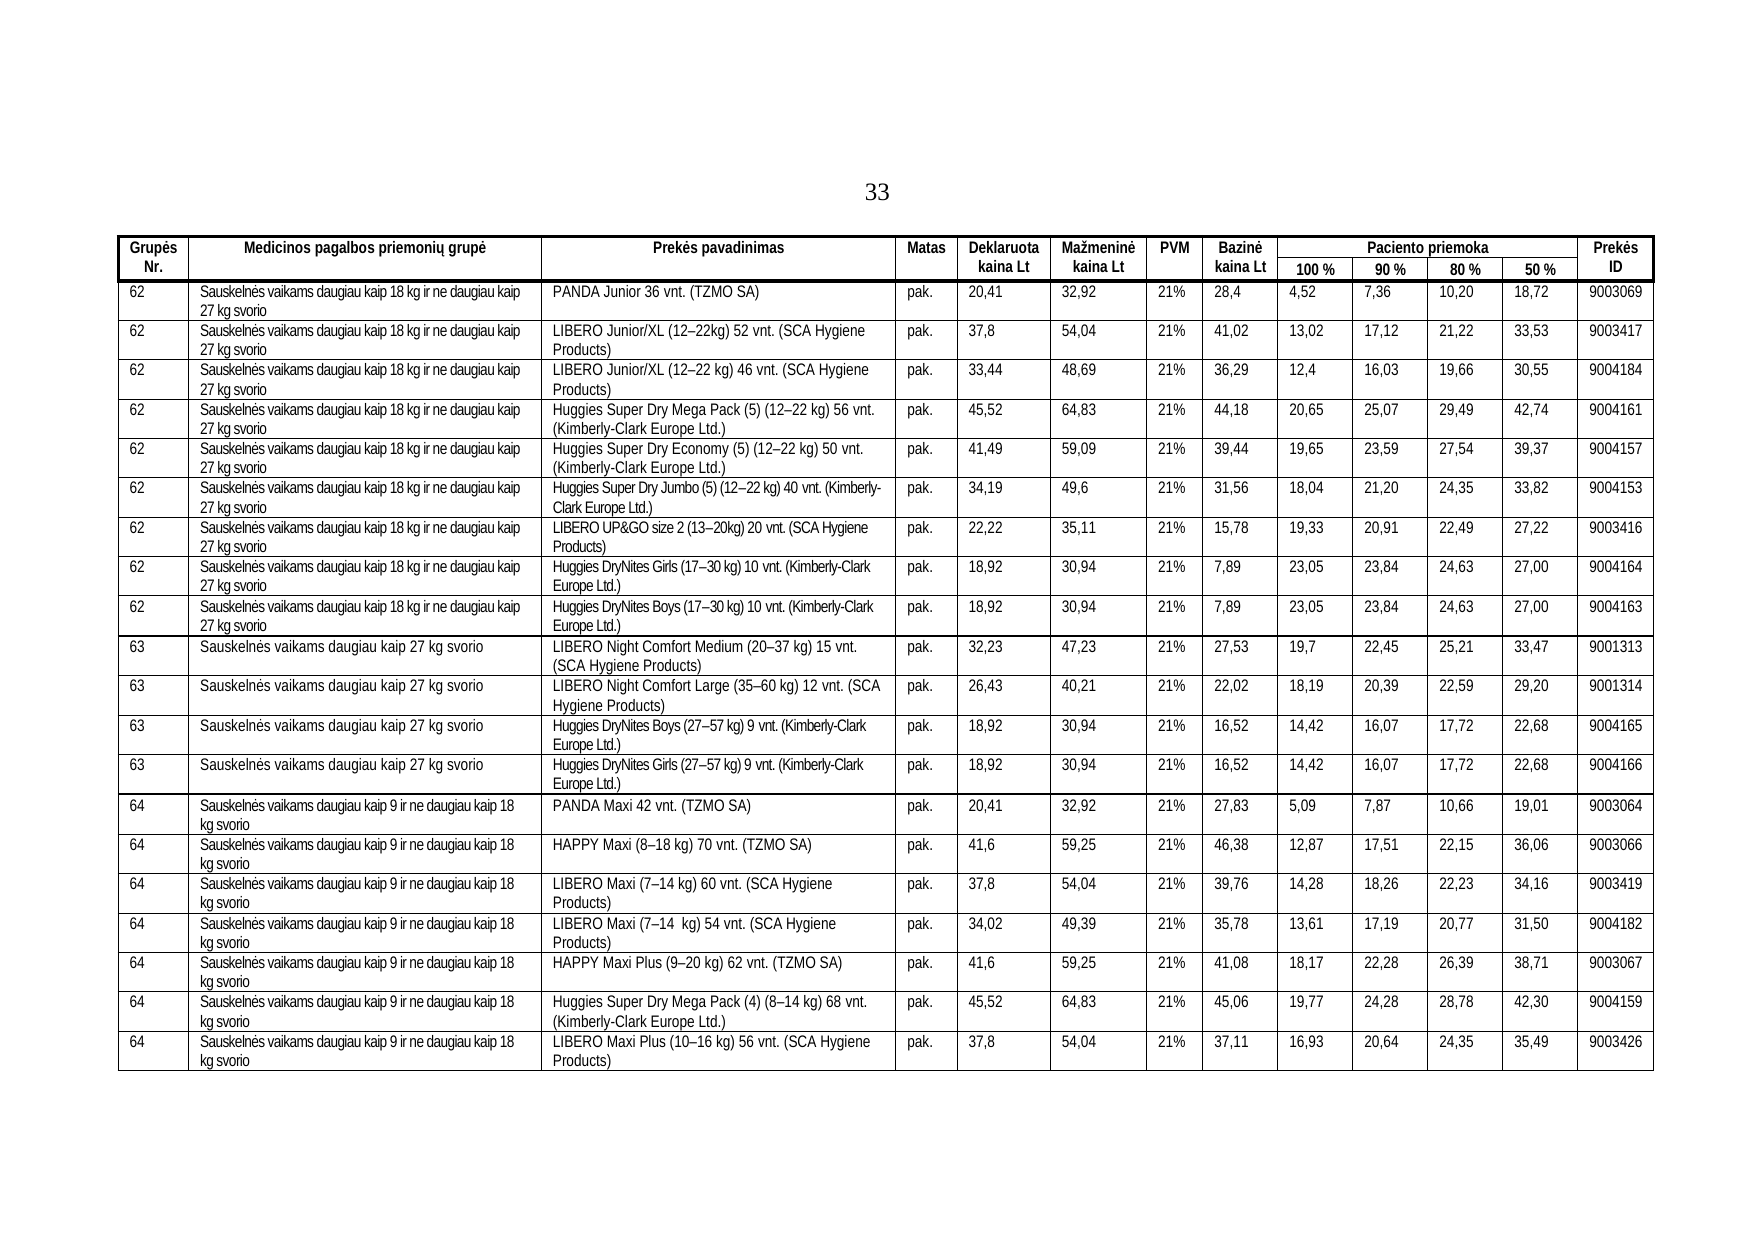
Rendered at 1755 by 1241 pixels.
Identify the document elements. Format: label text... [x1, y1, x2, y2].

table_cell 33,44 [958, 360, 1050, 398]
table_cell 19,66 [1428, 360, 1502, 398]
table_cell 62 [119, 557, 188, 595]
table_cell pak. [896, 321, 957, 359]
table_cell 20,77 [1428, 914, 1502, 952]
table_cell 35,49 [1503, 1032, 1577, 1070]
table_cell 24,28 [1353, 992, 1427, 1031]
table_cell 49,39 [1051, 914, 1146, 952]
table_cell 49,6 [1051, 478, 1146, 517]
table_cell pak. [896, 755, 957, 793]
table_cell 24,35 [1428, 1032, 1502, 1070]
table_cell pak. [896, 953, 957, 991]
table_cell 22,45 [1353, 637, 1427, 675]
table_cell 21% [1147, 755, 1202, 793]
table_cell 13,02 [1278, 321, 1352, 359]
table_cell 17,51 [1353, 835, 1427, 873]
table_cell 64 [119, 1032, 188, 1070]
table_cell Huggies DryNites Girls (27–57 kg) 9 vnt. (Kimberly-Clark Europe Ltd.) [542, 755, 895, 793]
table_cell pak. [896, 874, 957, 912]
table_cell 13,61 [1278, 914, 1352, 952]
table_cell 9004163 [1578, 596, 1653, 635]
table_cell HAPPY Maxi (8–18 kg) 70 vnt. (TZMO SA) [542, 835, 895, 873]
table_cell LIBERO Maxi (7–14 kg) 54 vnt. (SCA Hygiene Products) [542, 914, 895, 952]
table_cell 7,89 [1203, 557, 1277, 595]
table_cell 27,53 [1203, 637, 1277, 675]
table_cell Sauskelnės vaikams daugiau kaip 9 ir ne daugiau kaip 18 kg svorio [189, 1032, 541, 1070]
table_cell pak. [896, 676, 957, 714]
table_cell HAPPY Maxi Plus (9–20 kg) 62 vnt. (TZMO SA) [542, 953, 895, 991]
table_cell 7,36 [1353, 283, 1427, 320]
table_cell Sauskelnės vaikams daugiau kaip 27 kg svorio [189, 676, 541, 714]
table_cell Sauskelnės vaikams daugiau kaip 18 kg ir ne daugiau kaip 27 kg svorio [189, 557, 541, 595]
table_cell 23,84 [1353, 557, 1427, 595]
table_cell 39,44 [1203, 439, 1277, 477]
table_cell 9004182 [1578, 914, 1653, 952]
table_cell 27,22 [1503, 518, 1577, 556]
table_cell pak. [896, 1032, 957, 1070]
table_cell 21% [1147, 795, 1202, 834]
table_cell Sauskelnės vaikams daugiau kaip 27 kg svorio [189, 716, 541, 754]
table_cell 9003067 [1578, 953, 1653, 991]
table_cell 28,4 [1203, 283, 1277, 320]
table_cell 27,00 [1503, 557, 1577, 595]
table_cell 32,92 [1051, 795, 1146, 834]
table_cell 21% [1147, 478, 1202, 517]
table_cell 18,92 [958, 716, 1050, 754]
table_cell pak. [896, 637, 957, 675]
table_cell 12,87 [1278, 835, 1352, 873]
table_cell 21% [1147, 360, 1202, 398]
table_cell 22,49 [1428, 518, 1502, 556]
table_header Bazinė kaina Lt [1203, 238, 1277, 279]
table_cell pak. [896, 914, 957, 952]
table_cell 41,6 [958, 835, 1050, 873]
table_cell 9001314 [1578, 676, 1653, 714]
table_cell 21% [1147, 1032, 1202, 1070]
table_cell 35,11 [1051, 518, 1146, 556]
table_cell pak. [896, 283, 957, 320]
table_cell 14,28 [1278, 874, 1352, 912]
table_cell 25,07 [1353, 400, 1427, 438]
table_header Mažmeninė kaina Lt [1051, 238, 1146, 279]
table_header PVM [1147, 238, 1202, 279]
table_cell 9004161 [1578, 400, 1653, 438]
table_cell 63 [119, 716, 188, 754]
table_cell 32,92 [1051, 283, 1146, 320]
table_cell 9003417 [1578, 321, 1653, 359]
table_cell Huggies DryNites Girls (17–30 kg) 10 vnt. (Kimberly-Clark Europe Ltd.) [542, 557, 895, 595]
table_cell 31,56 [1203, 478, 1277, 517]
table_cell 9003419 [1578, 874, 1653, 912]
table_cell 25,21 [1428, 637, 1502, 675]
table_cell 22,22 [958, 518, 1050, 556]
table_cell 37,8 [958, 1032, 1050, 1070]
table_cell 14,42 [1278, 755, 1352, 793]
table_cell Huggies DryNites Boys (27–57 kg) 9 vnt. (Kimberly-Clark Europe Ltd.) [542, 716, 895, 754]
table_cell 41,02 [1203, 321, 1277, 359]
table_cell 9003426 [1578, 1032, 1653, 1070]
table_header Medicinos pagalbos priemonių grupė [189, 238, 541, 279]
table_cell 21,20 [1353, 478, 1427, 517]
table_cell 17,72 [1428, 755, 1502, 793]
table_cell 19,7 [1278, 637, 1352, 675]
table_cell 26,39 [1428, 953, 1502, 991]
table_cell 27,54 [1428, 439, 1502, 477]
table_cell 19,01 [1503, 795, 1577, 834]
table_cell 39,37 [1503, 439, 1577, 477]
table_cell pak. [896, 795, 957, 834]
table_cell pak. [896, 518, 957, 556]
table_cell 9003069 [1578, 283, 1653, 320]
table_cell 64 [119, 914, 188, 952]
table_cell 18,92 [958, 596, 1050, 635]
table_cell 24,63 [1428, 557, 1502, 595]
table_cell 59,09 [1051, 439, 1146, 477]
table_cell 31,50 [1503, 914, 1577, 952]
table_cell 28,78 [1428, 992, 1502, 1031]
table_cell 9004166 [1578, 755, 1653, 793]
table_cell 44,18 [1203, 400, 1277, 438]
table_cell 33,82 [1503, 478, 1577, 517]
table_cell 16,03 [1353, 360, 1427, 398]
table_cell 21% [1147, 716, 1202, 754]
table_cell LIBERO Junior/XL (12–22kg) 52 vnt. (SCA Hygiene Products) [542, 321, 895, 359]
table_cell 21% [1147, 518, 1202, 556]
table_header Deklaruota kaina Lt [958, 238, 1050, 279]
table_cell 23,59 [1353, 439, 1427, 477]
table_cell 21% [1147, 992, 1202, 1031]
table_cell 20,91 [1353, 518, 1427, 556]
table_cell Huggies Super Dry Mega Pack (4) (8–14 kg) 68 vnt. (Kimberly-Clark Europe Ltd.) [542, 992, 895, 1031]
table_cell 22,02 [1203, 676, 1277, 714]
table_cell 10,66 [1428, 795, 1502, 834]
table_cell 20,41 [958, 283, 1050, 320]
table_cell 20,64 [1353, 1032, 1427, 1070]
table_cell 24,63 [1428, 596, 1502, 635]
table_cell 63 [119, 755, 188, 793]
table_cell 18,17 [1278, 953, 1352, 991]
table_cell 37,8 [958, 321, 1050, 359]
table_cell pak. [896, 360, 957, 398]
table_cell 54,04 [1051, 321, 1146, 359]
table_cell 19,33 [1278, 518, 1352, 556]
table_cell pak. [896, 716, 957, 754]
table_cell 15,78 [1203, 518, 1277, 556]
table_cell pak. [896, 557, 957, 595]
table_cell 9001313 [1578, 637, 1653, 675]
table_cell pak. [896, 478, 957, 517]
table_cell 100 % [1278, 258, 1352, 279]
table_cell 62 [119, 360, 188, 398]
table_cell 9003066 [1578, 835, 1653, 873]
table_cell 16,52 [1203, 716, 1277, 754]
table_cell 4,52 [1278, 283, 1352, 320]
table_cell 29,49 [1428, 400, 1502, 438]
table_cell 21% [1147, 439, 1202, 477]
table_cell 9004165 [1578, 716, 1653, 754]
table_cell Sauskelnės vaikams daugiau kaip 18 kg ir ne daugiau kaip 27 kg svorio [189, 321, 541, 359]
table_cell 33,53 [1503, 321, 1577, 359]
table_cell 9004164 [1578, 557, 1653, 595]
table_cell 22,15 [1428, 835, 1502, 873]
table_cell 29,20 [1503, 676, 1577, 714]
table_cell 50 % [1503, 258, 1577, 279]
table_cell Sauskelnės vaikams daugiau kaip 9 ir ne daugiau kaip 18 kg svorio [189, 992, 541, 1031]
table_cell 18,72 [1503, 283, 1577, 320]
table_cell 37,11 [1203, 1032, 1277, 1070]
table_cell 21% [1147, 874, 1202, 912]
table_cell 23,05 [1278, 596, 1352, 635]
table_cell 64 [119, 874, 188, 912]
table_cell 42,30 [1503, 992, 1577, 1031]
table_cell 62 [119, 596, 188, 635]
table_cell 7,87 [1353, 795, 1427, 834]
table_cell 41,6 [958, 953, 1050, 991]
table_cell 34,19 [958, 478, 1050, 517]
table_cell 20,39 [1353, 676, 1427, 714]
table_cell LIBERO Night Comfort Medium (20–37 kg) 15 vnt. (SCA Hygiene Products) [542, 637, 895, 675]
table_cell 19,65 [1278, 439, 1352, 477]
table_cell 21% [1147, 321, 1202, 359]
table_cell 23,84 [1353, 596, 1427, 635]
table_cell 21% [1147, 400, 1202, 438]
table_cell 18,04 [1278, 478, 1352, 517]
table_cell 36,06 [1503, 835, 1577, 873]
table_cell pak. [896, 835, 957, 873]
table_cell pak. [896, 596, 957, 635]
table_cell 62 [119, 478, 188, 517]
table_cell 59,25 [1051, 835, 1146, 873]
table_cell 90 % [1353, 258, 1427, 279]
table_cell 64 [119, 835, 188, 873]
table_cell 37,8 [958, 874, 1050, 912]
table_cell 59,25 [1051, 953, 1146, 991]
table_header Grupės Nr. [120, 238, 188, 279]
table_cell 21% [1147, 596, 1202, 635]
table_cell 62 [119, 439, 188, 477]
table_cell Sauskelnės vaikams daugiau kaip 9 ir ne daugiau kaip 18 kg svorio [189, 795, 541, 834]
table_cell 35,78 [1203, 914, 1277, 952]
table_cell LIBERO Night Comfort Large (35–60 kg) 12 vnt. (SCA Hygiene Products) [542, 676, 895, 714]
table_cell 9004184 [1578, 360, 1653, 398]
table_cell 48,69 [1051, 360, 1146, 398]
table_cell 18,92 [958, 557, 1050, 595]
table_cell 62 [119, 321, 188, 359]
table_cell pak. [896, 400, 957, 438]
table_cell 22,59 [1428, 676, 1502, 714]
table_cell Sauskelnės vaikams daugiau kaip 18 kg ir ne daugiau kaip 27 kg svorio [189, 439, 541, 477]
table_cell 18,26 [1353, 874, 1427, 912]
table_cell Huggies Super Dry Economy (5) (12–22 kg) 50 vnt. (Kimberly-Clark Europe Ltd.) [542, 439, 895, 477]
table_cell 17,12 [1353, 321, 1427, 359]
table_cell 12,4 [1278, 360, 1352, 398]
table_cell 42,74 [1503, 400, 1577, 438]
table_cell LIBERO Maxi (7–14 kg) 60 vnt. (SCA Hygiene Products) [542, 874, 895, 912]
table_cell 27,00 [1503, 596, 1577, 635]
table_cell 21% [1147, 676, 1202, 714]
table_cell 80 % [1428, 258, 1502, 279]
table_cell Sauskelnės vaikams daugiau kaip 27 kg svorio [189, 755, 541, 793]
table_cell 64,83 [1051, 992, 1146, 1031]
table_cell 22,68 [1503, 755, 1577, 793]
table_header Prekės pavadinimas [542, 238, 895, 279]
table_cell 54,04 [1051, 874, 1146, 912]
table_cell 16,52 [1203, 755, 1277, 793]
table_cell Sauskelnės vaikams daugiau kaip 18 kg ir ne daugiau kaip 27 kg svorio [189, 518, 541, 556]
table_cell 64 [119, 992, 188, 1031]
table_cell 30,55 [1503, 360, 1577, 398]
table_cell 9004159 [1578, 992, 1653, 1031]
table_cell LIBERO UP&GO size 2 (13–20kg) 20 vnt. (SCA Hygiene Products) [542, 518, 895, 556]
table_cell 21% [1147, 953, 1202, 991]
table_cell 20,65 [1278, 400, 1352, 438]
table_cell 10,20 [1428, 283, 1502, 320]
table_header Paciento priemoka [1278, 238, 1577, 257]
table_cell 21% [1147, 914, 1202, 952]
table_cell 19,77 [1278, 992, 1352, 1031]
table_cell 22,23 [1428, 874, 1502, 912]
table_cell 16,93 [1278, 1032, 1352, 1070]
table_cell 17,19 [1353, 914, 1427, 952]
table_cell 14,42 [1278, 716, 1352, 754]
table_cell 40,21 [1051, 676, 1146, 714]
table_cell 18,19 [1278, 676, 1352, 714]
table_cell 62 [119, 283, 188, 320]
table_cell 27,83 [1203, 795, 1277, 834]
table_cell Sauskelnės vaikams daugiau kaip 18 kg ir ne daugiau kaip 27 kg svorio [189, 478, 541, 517]
table_cell 30,94 [1051, 716, 1146, 754]
table_cell 45,52 [958, 400, 1050, 438]
table_cell 30,94 [1051, 557, 1146, 595]
table_cell 62 [119, 518, 188, 556]
table_cell 20,41 [958, 795, 1050, 834]
table_cell 21% [1147, 283, 1202, 320]
table_cell 30,94 [1051, 596, 1146, 635]
table_cell Sauskelnės vaikams daugiau kaip 9 ir ne daugiau kaip 18 kg svorio [189, 953, 541, 991]
table_cell 41,08 [1203, 953, 1277, 991]
table_cell 21% [1147, 835, 1202, 873]
table_header Prekės ID [1578, 238, 1652, 279]
table_cell 7,89 [1203, 596, 1277, 635]
table_cell LIBERO Junior/XL (12–22 kg) 46 vnt. (SCA Hygiene Products) [542, 360, 895, 398]
table_cell Sauskelnės vaikams daugiau kaip 18 kg ir ne daugiau kaip 27 kg svorio [189, 596, 541, 635]
table_cell 64 [119, 953, 188, 991]
table_cell 21% [1147, 557, 1202, 595]
table_cell 9004153 [1578, 478, 1653, 517]
table_cell 22,68 [1503, 716, 1577, 754]
table_cell pak. [896, 992, 957, 1031]
table_cell 24,35 [1428, 478, 1502, 517]
table_cell 63 [119, 676, 188, 714]
table_cell 63 [119, 637, 188, 675]
table_cell 30,94 [1051, 755, 1146, 793]
table_cell 34,16 [1503, 874, 1577, 912]
table_cell 21,22 [1428, 321, 1502, 359]
table_header Matas [896, 238, 957, 279]
table_cell Sauskelnės vaikams daugiau kaip 18 kg ir ne daugiau kaip 27 kg svorio [189, 400, 541, 438]
table_cell 64 [119, 795, 188, 834]
table_cell Sauskelnės vaikams daugiau kaip 18 kg ir ne daugiau kaip 27 kg svorio [189, 360, 541, 398]
table_cell LIBERO Maxi Plus (10–16 kg) 56 vnt. (SCA Hygiene Products) [542, 1032, 895, 1070]
table_cell 32,23 [958, 637, 1050, 675]
table_cell 62 [119, 400, 188, 438]
table_cell 45,06 [1203, 992, 1277, 1031]
table_cell 45,52 [958, 992, 1050, 1031]
table_cell Sauskelnės vaikams daugiau kaip 18 kg ir ne daugiau kaip 27 kg svorio [189, 283, 541, 320]
table_cell Huggies DryNites Boys (17–30 kg) 10 vnt. (Kimberly-Clark Europe Ltd.) [542, 596, 895, 635]
table_cell Huggies Super Dry Mega Pack (5) (12–22 kg) 56 vnt. (Kimberly-Clark Europe Ltd.) [542, 400, 895, 438]
table_cell 33,47 [1503, 637, 1577, 675]
table_cell 64,83 [1051, 400, 1146, 438]
table_cell Sauskelnės vaikams daugiau kaip 27 kg svorio [189, 637, 541, 675]
table_cell 21% [1147, 637, 1202, 675]
table_cell 9003064 [1578, 795, 1653, 834]
table_cell Sauskelnės vaikams daugiau kaip 9 ir ne daugiau kaip 18 kg svorio [189, 874, 541, 912]
table_cell 5,09 [1278, 795, 1352, 834]
table_cell 36,29 [1203, 360, 1277, 398]
table_cell Sauskelnės vaikams daugiau kaip 9 ir ne daugiau kaip 18 kg svorio [189, 914, 541, 952]
table_cell 16,07 [1353, 755, 1427, 793]
table_cell 47,23 [1051, 637, 1146, 675]
table_cell 9003416 [1578, 518, 1653, 556]
table_cell 23,05 [1278, 557, 1352, 595]
table_cell pak. [896, 439, 957, 477]
table_cell 39,76 [1203, 874, 1277, 912]
table_cell 34,02 [958, 914, 1050, 952]
table_cell Huggies Super Dry Jumbo (5) (12–22 kg) 40 vnt. (Kimberly-Clark Europe Ltd.) [542, 478, 895, 517]
table_cell 16,07 [1353, 716, 1427, 754]
table_cell 18,92 [958, 755, 1050, 793]
table_cell 9004157 [1578, 439, 1653, 477]
table_cell 41,49 [958, 439, 1050, 477]
table_cell 26,43 [958, 676, 1050, 714]
table_cell 54,04 [1051, 1032, 1146, 1070]
table_cell 46,38 [1203, 835, 1277, 873]
table_cell 22,28 [1353, 953, 1427, 991]
table_cell Sauskelnės vaikams daugiau kaip 9 ir ne daugiau kaip 18 kg svorio [189, 835, 541, 873]
table_cell 38,71 [1503, 953, 1577, 991]
table_cell 17,72 [1428, 716, 1502, 754]
table_cell PANDA Maxi 42 vnt. (TZMO SA) [542, 795, 895, 834]
table_cell PANDA Junior 36 vnt. (TZMO SA) [542, 283, 895, 320]
